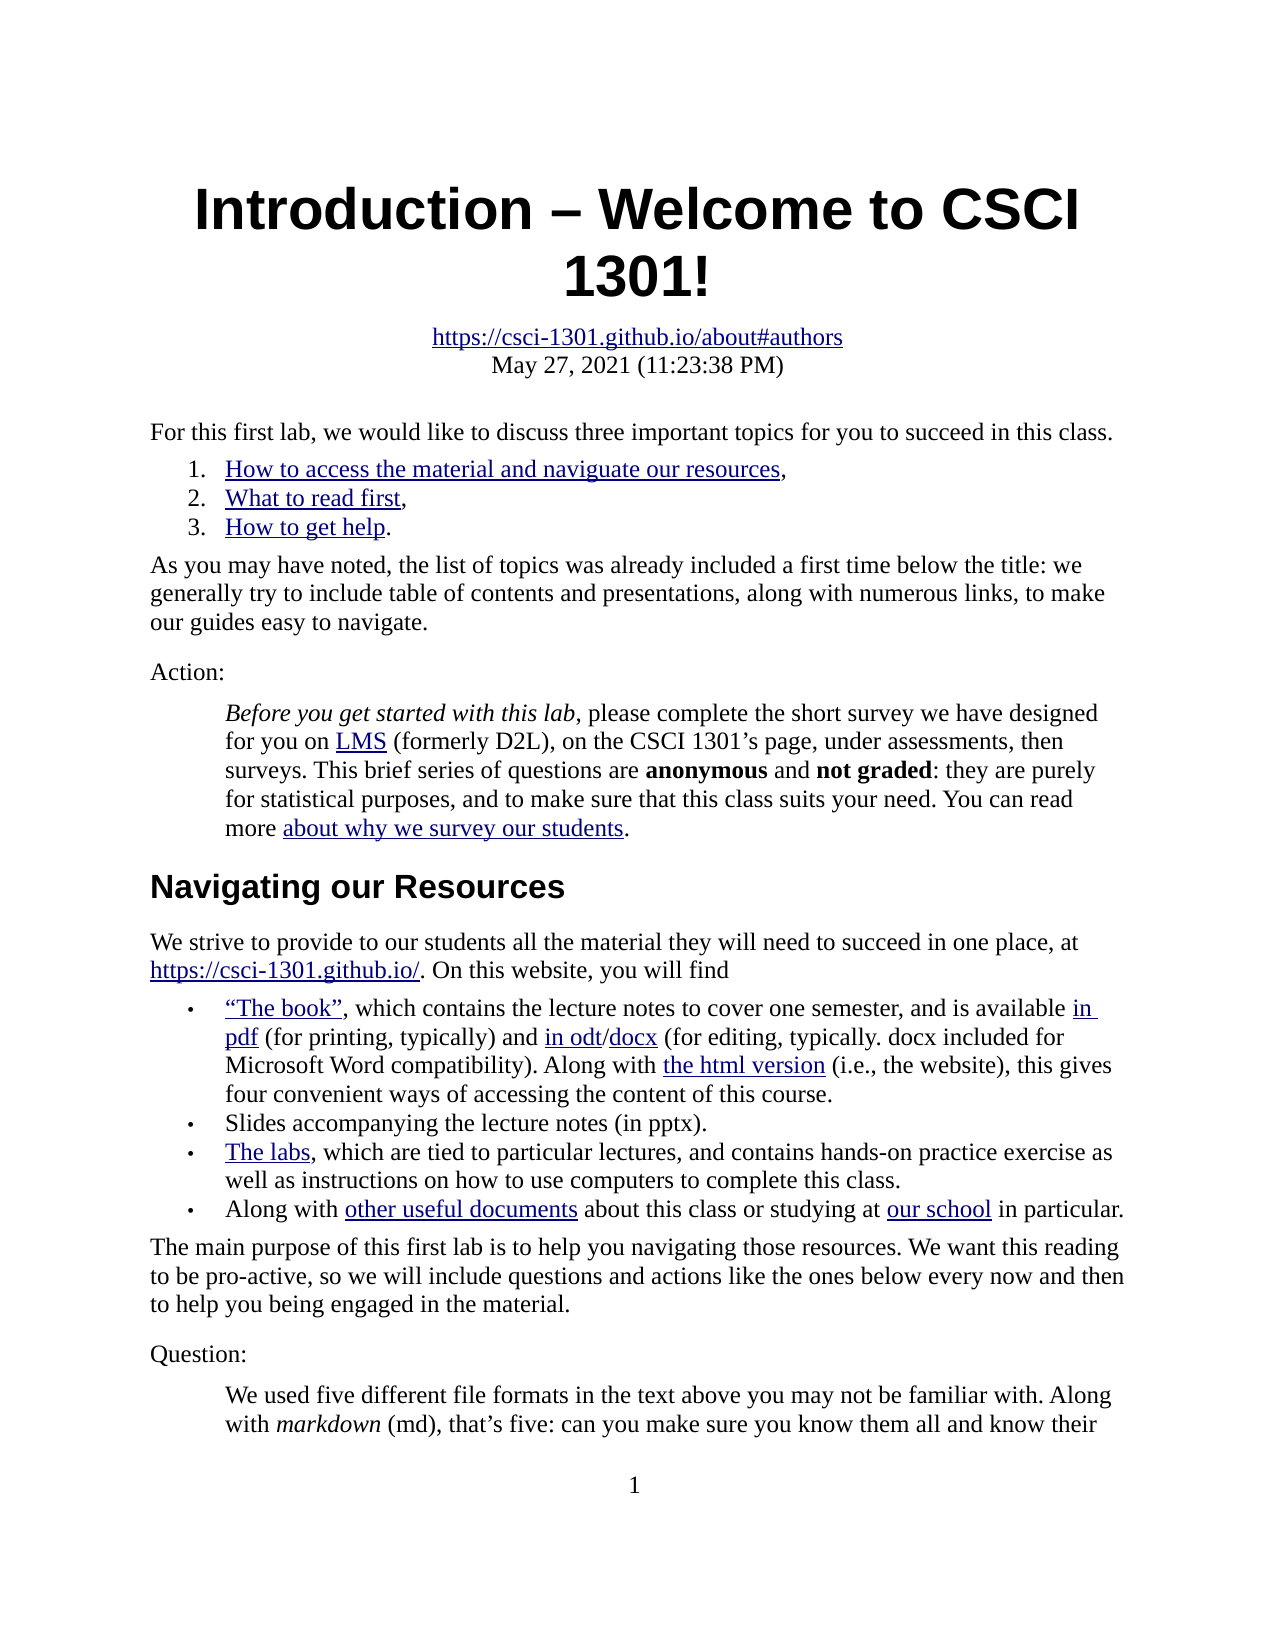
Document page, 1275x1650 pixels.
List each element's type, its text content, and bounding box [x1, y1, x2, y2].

list How to get help. [187, 512, 1125, 541]
subtitle Navigating our Resources [150, 866, 1125, 905]
text We used five different file formats in the text above you may not be familiar with. Along with markdown (md), that’s five: can you make sure you know them all and know their [225, 1380, 1125, 1437]
title Introduction – Welcome to CSCI 1301! [150, 175, 1125, 309]
list “The book”, which contains the lecture notes to cover one semester, and is available in pdf (for printing, typically) and in odt/docx (for editing, typically. docx included for Microsoft Word compatibility). Along with the html version (i.e., the website), this gives four convenient ways of accessing the content of this course. [187, 993, 1125, 1108]
list How to access the material and naviguate our resources, [187, 454, 1125, 483]
text Question: [150, 1339, 1125, 1368]
text For this first lab, we would like to discuss three important topics for you to succeed in this class. [150, 417, 1125, 446]
text https://csci-1301.github.io/about#authors [150, 322, 1125, 350]
list What to read first, [187, 483, 1125, 512]
text Action: [150, 657, 1125, 686]
list Slides accompanying the lecture notes (in pptx). [187, 1108, 1125, 1137]
text As you may have noted, the list of topics was already included a first time below the title: we generally try to include table of contents and presentations, along with numerous links, to make our guides easy to navigate. [150, 550, 1125, 636]
text May 27, 2021 (11:23:38 PM) [150, 350, 1125, 379]
list The labs, which are tied to particular lectures, and contains hands-on practice exercise as well as instructions on how to use computers to complete this class. [187, 1137, 1125, 1194]
text The main purpose of this first lab is to help you navigating those resources. We want this reading to be pro-active, so we will include questions and actions like the ones below every now and then to help you being engaged in the material. [150, 1232, 1125, 1318]
list Along with other useful documents about this class or studying at our school in particular. [187, 1194, 1125, 1223]
text Before you get started with this lab, please complete the short survey we have designed for you on LMS (formerly D2L), on the CSCI 1301’s page, under assessments, then surveys. This brief series of questions are anonymous and not graded: they are purely for statistical purposes, and to make sure that this class suits your need. You can read more about why we survey our students. [225, 698, 1125, 841]
text We strive to provide to our students all the material they will need to succeed in one place, at https://csci-1301.github.io/. On this website, you will find [150, 927, 1125, 984]
